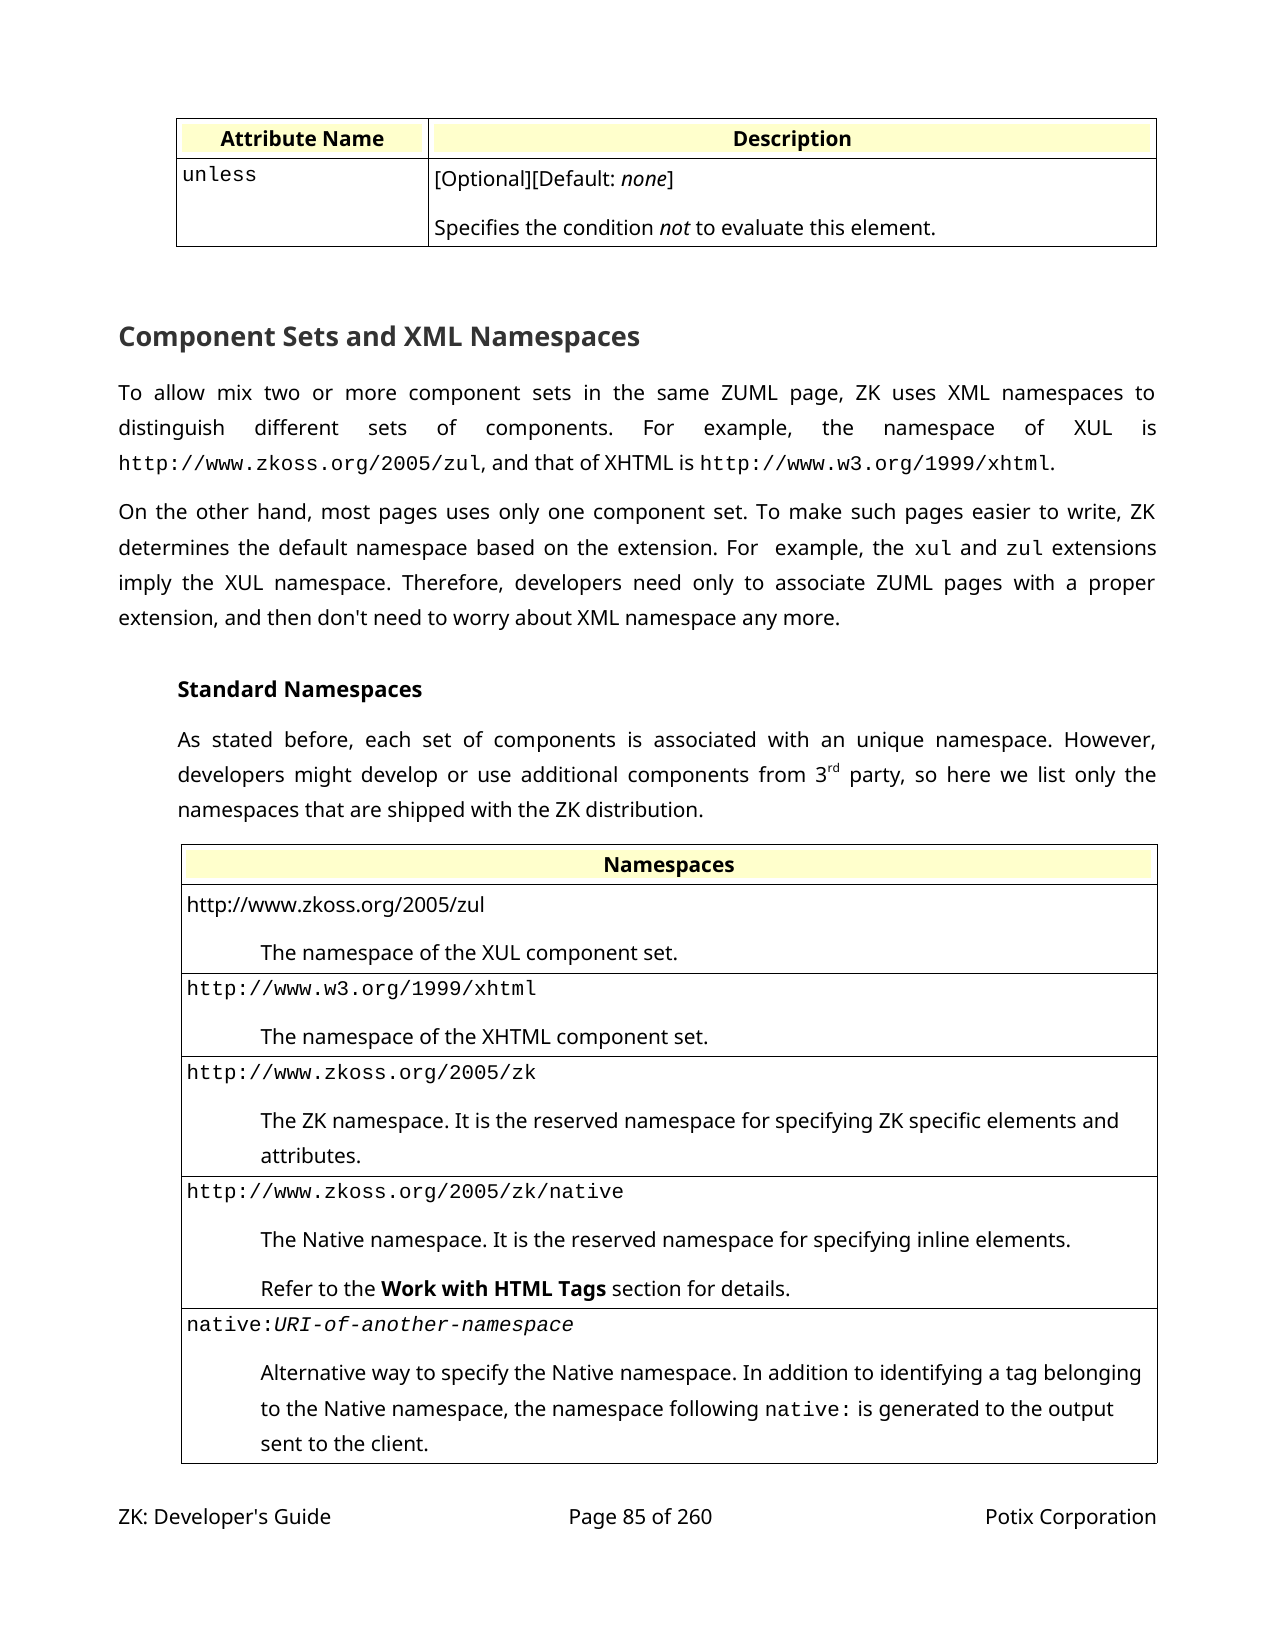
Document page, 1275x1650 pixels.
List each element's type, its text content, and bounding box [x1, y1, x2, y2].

table_header Description [429, 119, 1156, 158]
text As stated before, each set of components is associated with an unique namespace. However, developers might develop or use additional components from 3rd party, so here we list only the namespaces that are shipped with the ZK distribution. [177, 725, 1157, 823]
text On the other hand, most pages uses only one component set. To make such pages easier to write, ZK determines the default namespace based on the extension. For example, the xul and zul extensions imply the XUL namespace. Therefore, developers need only to associate ZUML pages with a proper extension, and then don't need to worry about XML namespace any more. [118, 497, 1157, 632]
subtitle Component Sets and XML Namespaces [118, 317, 1157, 354]
text To allow mix two or more component sets in the same ZUML page, ZK uses XML namespaces to distinguish different sets of components. For example, the namespace of XUL is http://www.zkoss.org/2005/zul, and that of XHTML is http://www.w3.org/1999/xhtml. [118, 378, 1157, 477]
table_cell [Optional][Default: none] Specifies the condition not to evaluate this element. [429, 159, 1156, 246]
table_header Attribute Name [177, 119, 428, 158]
table_cell unless [177, 159, 428, 246]
table_cell http://www.zkoss.org/2005/zk The ZK namespace. It is the reserved namespace for specifying ZK specific elements and attributes. [182, 1057, 1157, 1176]
table_cell native:URI-of-another-namespace Alternative way to specify the Native namespace. In addition to identifying a tag belonging to the Native namespace, the namespace following native: is generated to the output sent to the client. [182, 1309, 1157, 1463]
table_header Namespaces [182, 845, 1157, 884]
subtitle Standard Namespaces [177, 674, 1157, 704]
table_cell http://www.zkoss.org/2005/zk/native The Native namespace. It is the reserved namespace for specifying inline elements. Refer to the Work with HTML Tags section for details. [182, 1177, 1157, 1308]
table_cell http://www.zkoss.org/2005/zul The namespace of the XUL component set. [182, 885, 1157, 973]
table_cell http://www.w3.org/1999/xhtml The namespace of the XHTML component set. [182, 974, 1157, 1056]
